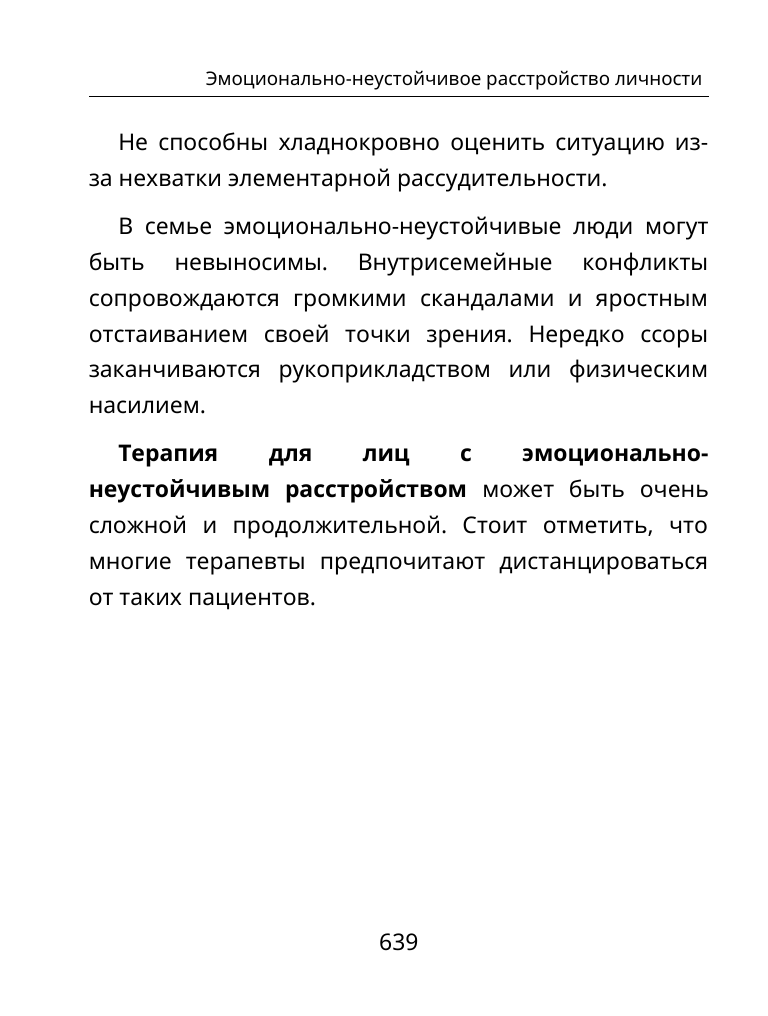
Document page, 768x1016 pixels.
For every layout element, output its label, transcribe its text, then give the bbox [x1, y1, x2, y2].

text В семье эмоционально-неустойчивые люди могут быть невыносимы. Внутрисемейные конфликты сопровождаются громкими скандалами и яростным отстаиванием своей точки зрения. Нередко ссоры заканчиваются рукоприкладством или физическим насилием. [88, 210, 709, 421]
text Терапия для лиц с эмоционально-неустойчивым расстройством может быть очень сложной и продолжительной. Стоит отметить, что многие терапевты предпочитают дистанцироваться от таких пациентов. [88, 437, 709, 612]
text Не способны хладнокровно оценить ситуацию из-за нехватки элементарной рассудительности. [88, 126, 709, 193]
